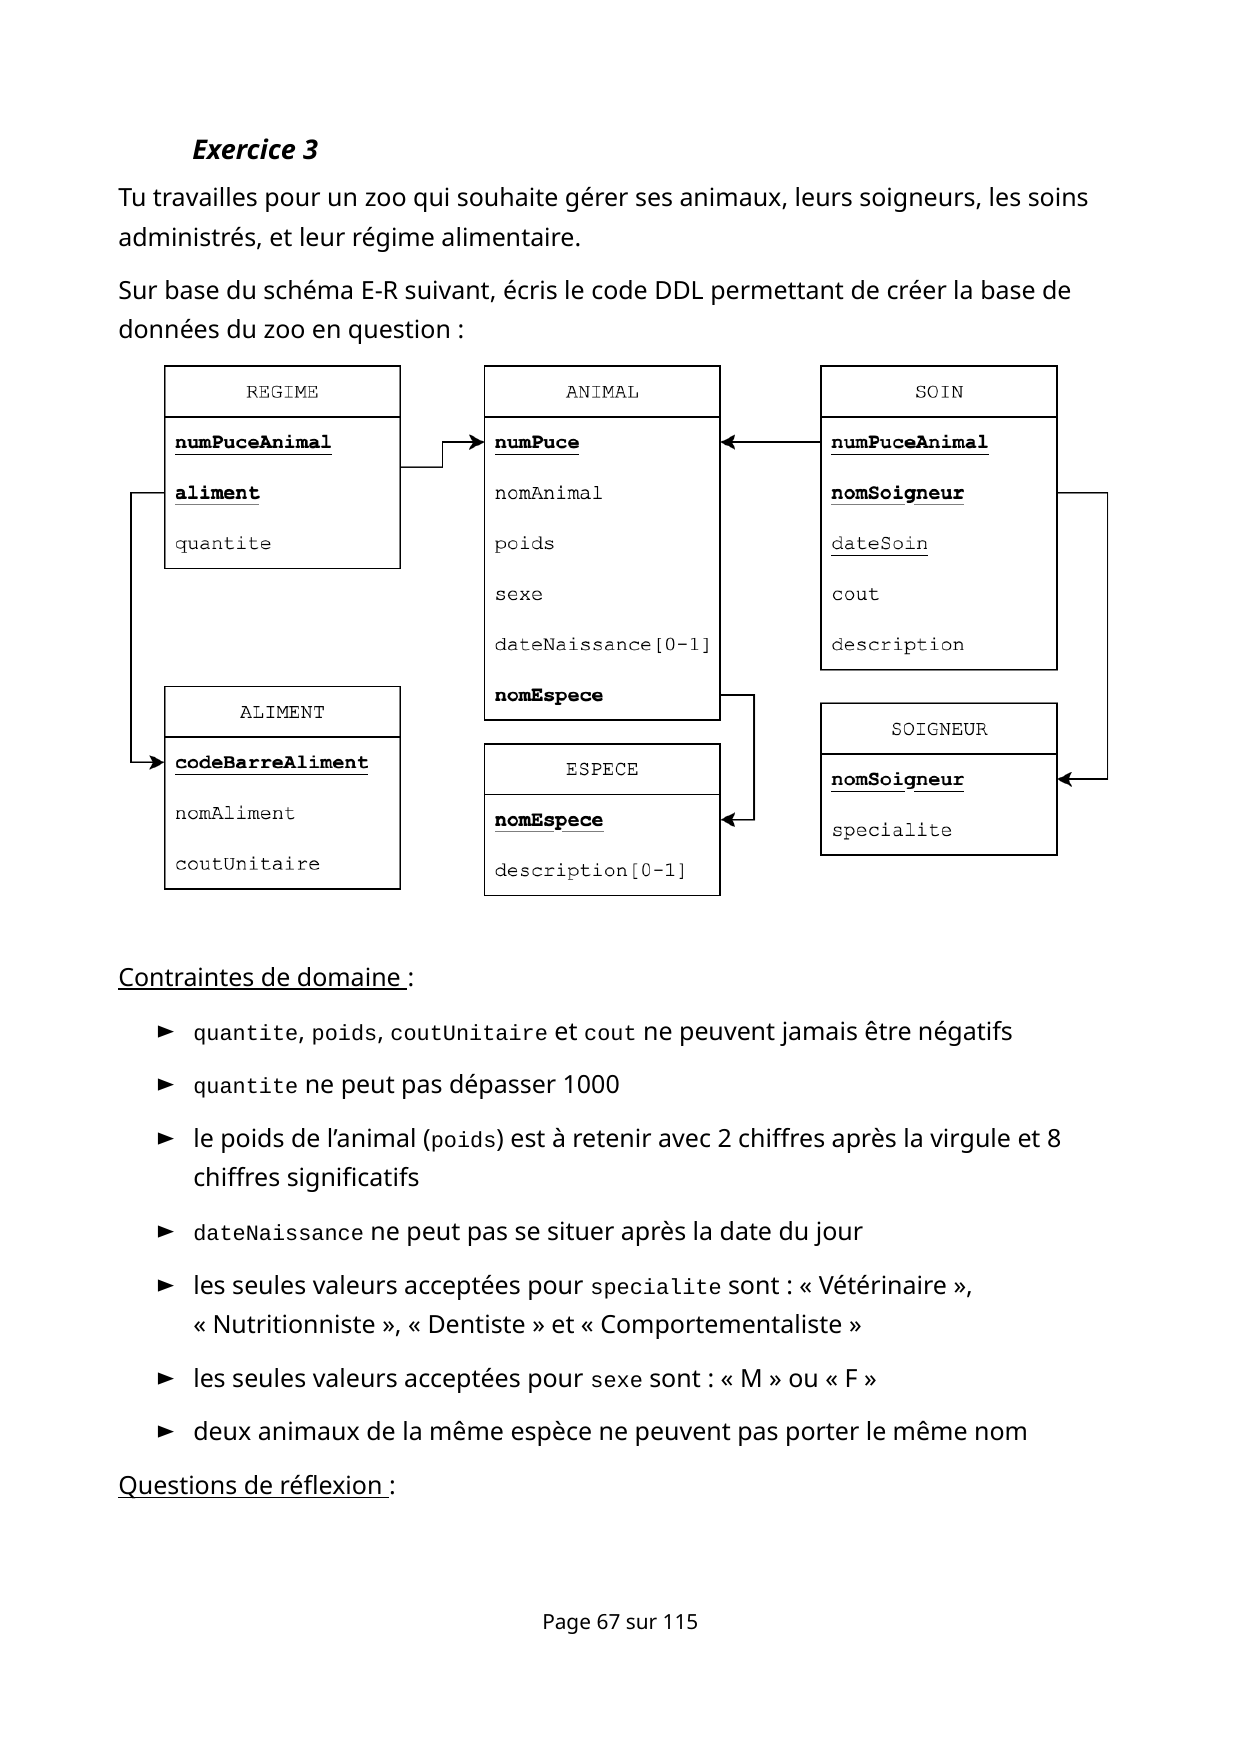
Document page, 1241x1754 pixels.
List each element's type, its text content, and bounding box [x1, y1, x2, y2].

subtitle Exercice 3 [118, 131, 1122, 167]
text Sur base du schéma E-R suivant, écris le code DDL permettant de créer la base de données du zoo en question : [118, 273, 1122, 346]
text Contraintes de domaine : [118, 896, 1122, 993]
list quantite ne peut pas dépasser 1000 [156, 1067, 1122, 1101]
list quantite, poids, coutUnitaire et cout ne peuvent jamais être négatifs [156, 1013, 1122, 1047]
text Questions de réflexion : [118, 1468, 1122, 1502]
list deux animaux de la même espèce ne peuvent pas porter le même nom [156, 1414, 1122, 1448]
list les seules valeurs acceptées pour specialite sont : « Vétérinaire », « Nutritionniste », « Dentiste » et « Comportementaliste » [156, 1267, 1122, 1341]
text Tu travailles pour un zoo qui souhaite gérer ses animaux, leurs soigneurs, les soins administrés, et leur régime alimentaire. [118, 180, 1122, 253]
list le poids de l’animal (poids) est à retenir avec 2 chiffres après la virgule et 8 chiffres significatifs [156, 1121, 1122, 1194]
picture [118, 365, 1123, 896]
list les seules valeurs acceptées pour sexe sont : « M » ou « F » [156, 1360, 1122, 1394]
list dateNaissance ne peut pas se situer après la date du jour [156, 1214, 1122, 1248]
